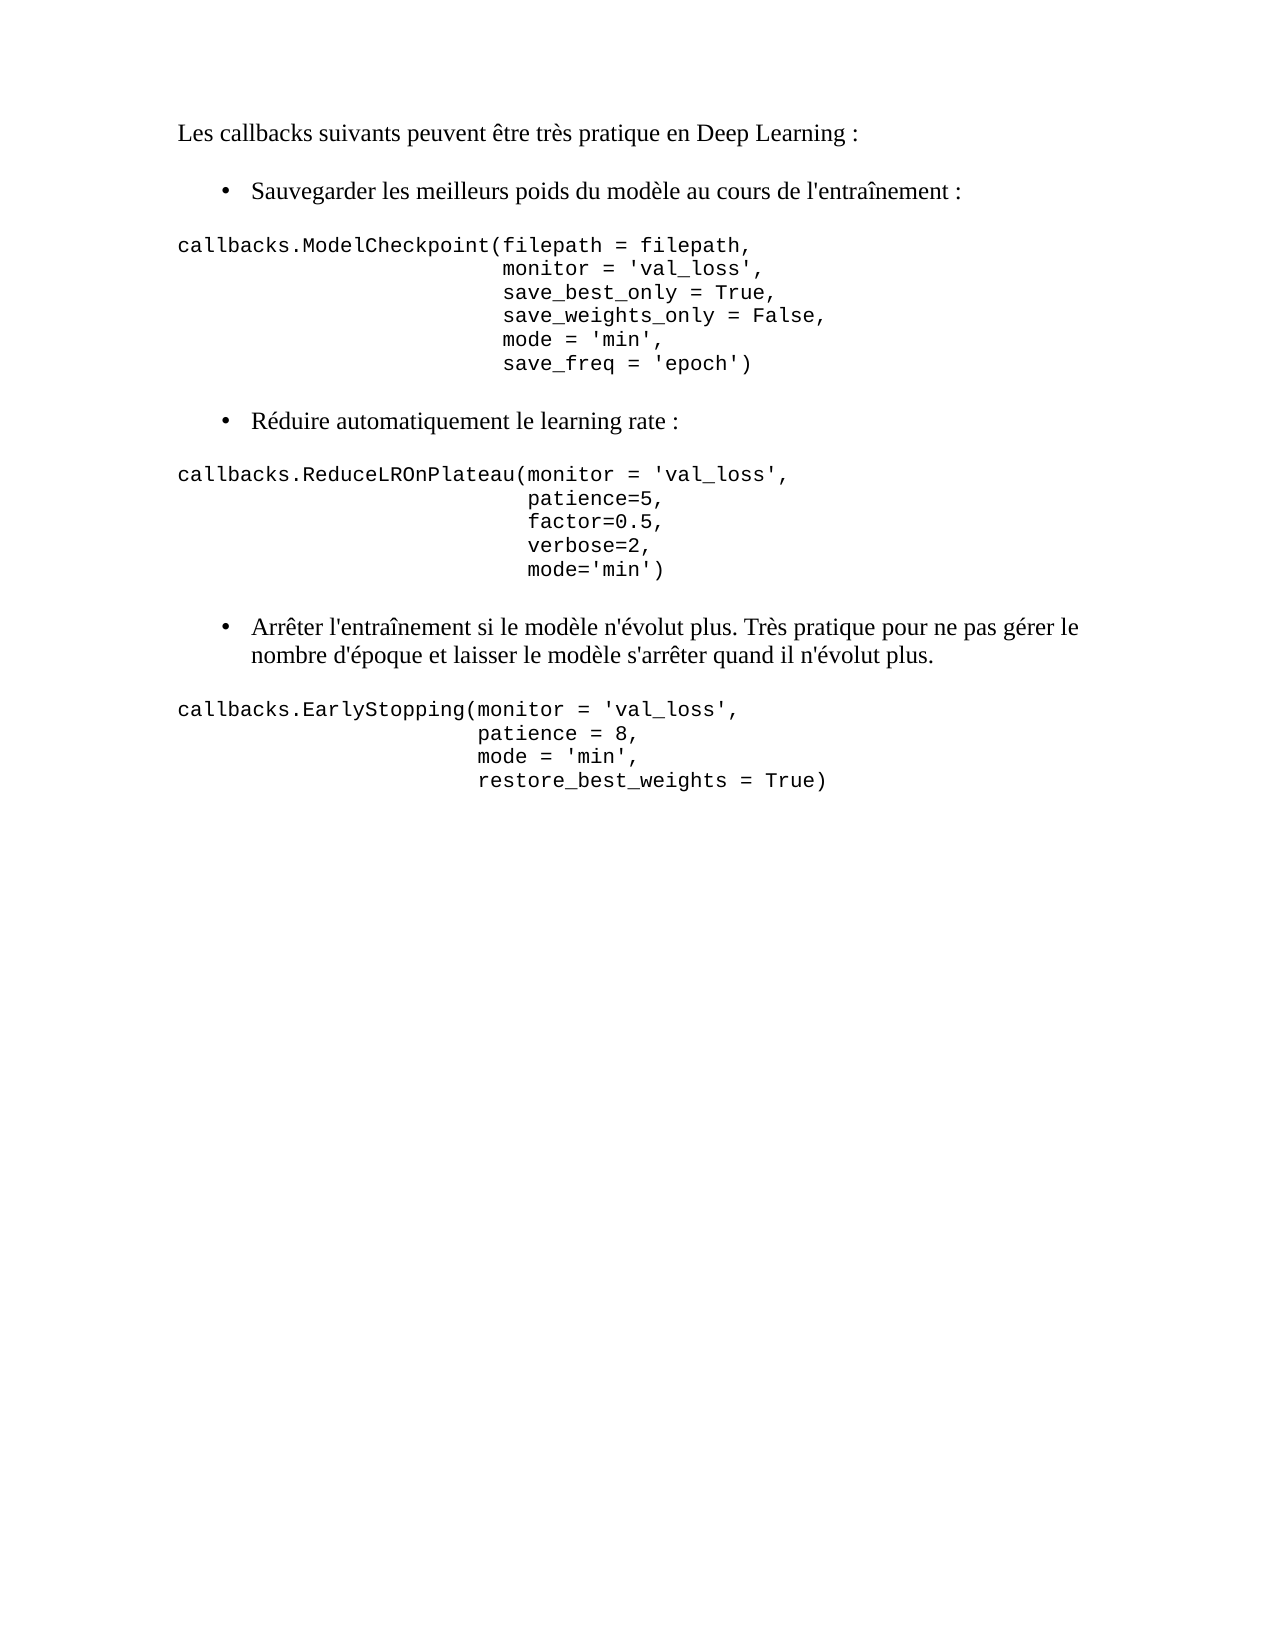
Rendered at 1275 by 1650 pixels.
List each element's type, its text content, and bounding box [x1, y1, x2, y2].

text restore_best_weights = True) [177, 770, 1098, 793]
text mode='min') [177, 559, 1098, 582]
text monitor = 'val_loss', [177, 258, 1098, 282]
list Sauvegarder les meilleurs poids du modèle au cours de l'entraînement : [221, 176, 1098, 205]
text save_best_only = True, [177, 282, 1098, 306]
text mode = 'min', [177, 329, 1098, 353]
text callbacks.EarlyStopping(monitor = 'val_loss', [177, 699, 1098, 722]
text factor=0.5, [177, 511, 1098, 535]
text callbacks.ModelCheckpoint(filepath = filepath, [177, 234, 1098, 258]
text patience=5, [177, 488, 1098, 511]
text save_weights_only = False, [177, 306, 1098, 329]
list Arrêter l'entraînement si le modèle n'évolut plus. Très pratique pour ne pas gérer le nombre d'époque et laisser le modèle s'arrêter quand il n'évolut plus. [221, 612, 1098, 669]
text Les callbacks suivants peuvent être très pratique en Deep Learning : [177, 118, 1098, 147]
text verbose=2, [177, 535, 1098, 559]
text callbacks.ReduceLROnPlateau(monitor = 'val_loss', [177, 464, 1098, 488]
text patience = 8, [177, 722, 1098, 746]
text save_freq = 'epoch') [177, 353, 1098, 376]
text mode = 'min', [177, 746, 1098, 770]
list Réduire automatiquement le learning rate : [221, 406, 1098, 435]
